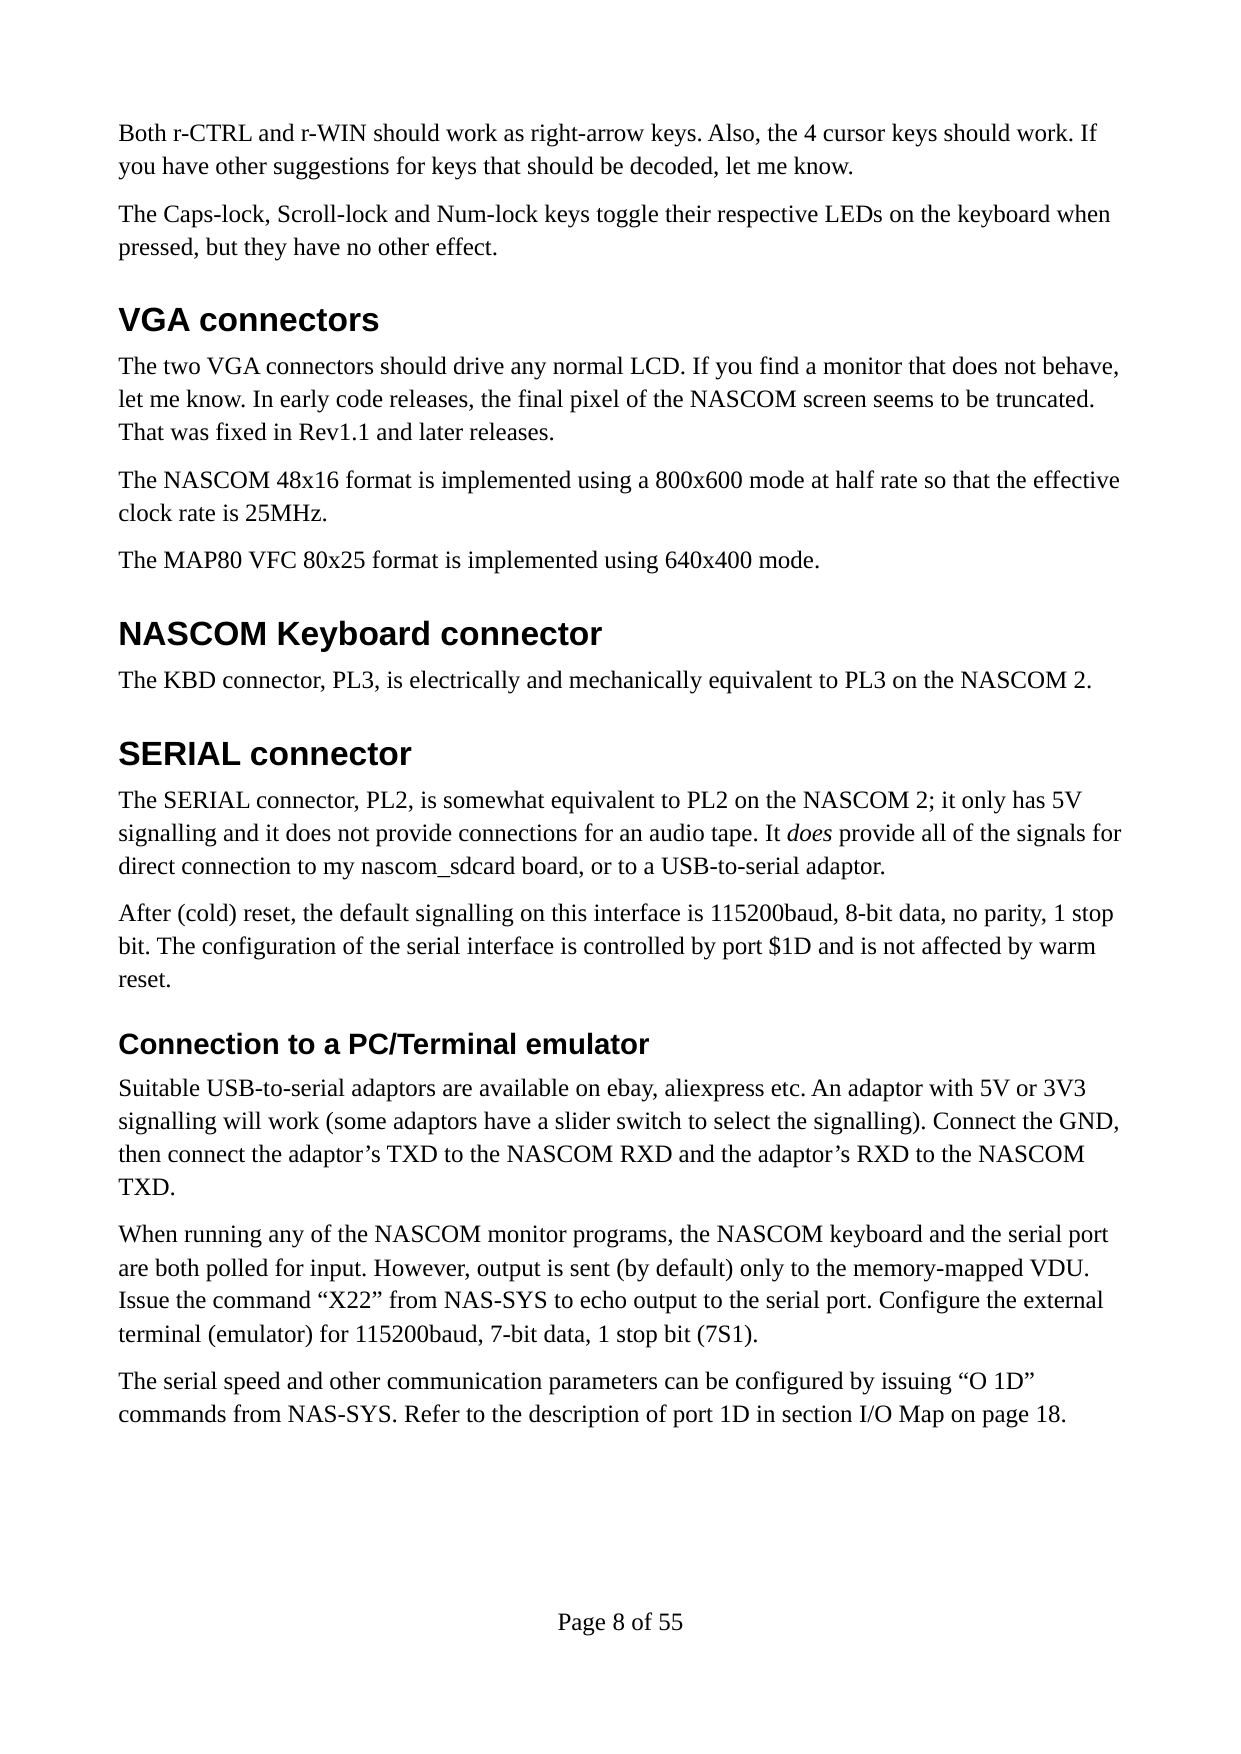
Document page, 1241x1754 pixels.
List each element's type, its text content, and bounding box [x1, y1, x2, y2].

subtitle SERIAL connector [118, 734, 1122, 772]
text The NASCOM 48x16 format is implemented using a 800x600 mode at half rate so that the effective clock rate is 25MHz. [118, 465, 1122, 527]
text Suitable USB-to-serial adaptors are available on ebay, aliexpress etc. An adaptor with 5V or 3V3 signalling will work (some adaptors have a slider switch to select the signalling). Connect the GND, then connect the adaptor’s TXD to the NASCOM RXD and the adaptor’s RXD to the NASCOM TXD. [118, 1073, 1122, 1201]
text The Caps-lock, Scroll-lock and Num-lock keys toggle their respective LEDs on the keyboard when pressed, but they have no other effect. [118, 199, 1122, 261]
subtitle Connection to a PC/Terminal emulator [118, 1027, 1122, 1060]
subtitle NASCOM Keyboard connector [118, 614, 1122, 653]
text The MAP80 VFC 80x25 format is implemented using 640x400 mode. [118, 546, 1122, 574]
text The serial speed and other communication parameters can be configured by issuing “O 1D” commands from NAS-SYS. Refer to the description of port 1D in section I/O Map on page 18. [118, 1366, 1122, 1428]
text The SERIAL connector, PL2, is somewhat equivalent to PL2 on the NASCOM 2; it only has 5V signalling and it does not provide connections for an audio tape. It does provide all of the signals for direct connection to my nascom_sdcard board, or to a USB-to-serial adaptor. [118, 785, 1122, 879]
text When running any of the NASCOM monitor programs, the NASCOM keyboard and the serial port are both polled for input. However, output is sent (by default) only to the memory-mapped VDU. Issue the command “X22” from NAS-SYS to echo output to the serial port. Configure the external terminal (emulator) for 115200baud, 7-bit data, 1 stop bit (7S1). [118, 1219, 1122, 1347]
text The KBD connector, PL3, is electrically and mechanically equivalent to PL3 on the NASCOM 2. [118, 665, 1122, 694]
text After (cold) reset, the default signalling on this interface is 115200baud, 8-bit data, no parity, 1 stop bit. The configuration of the serial interface is controlled by port $1D and is not affected by warm reset. [118, 898, 1122, 993]
text The two VGA connectors should drive any normal LCD. If you find a monitor that does not behave, let me know. In early code releases, the final pixel of the NASCOM screen seems to be truncated. That was fixed in Rev1.1 and later releases. [118, 351, 1122, 446]
text Both r-CTRL and r-WIN should work as right-arrow keys. Also, the 4 cursor keys should work. If you have other suggestions for keys that should be decoded, let me know. [118, 118, 1122, 180]
subtitle VGA connectors [118, 300, 1122, 339]
